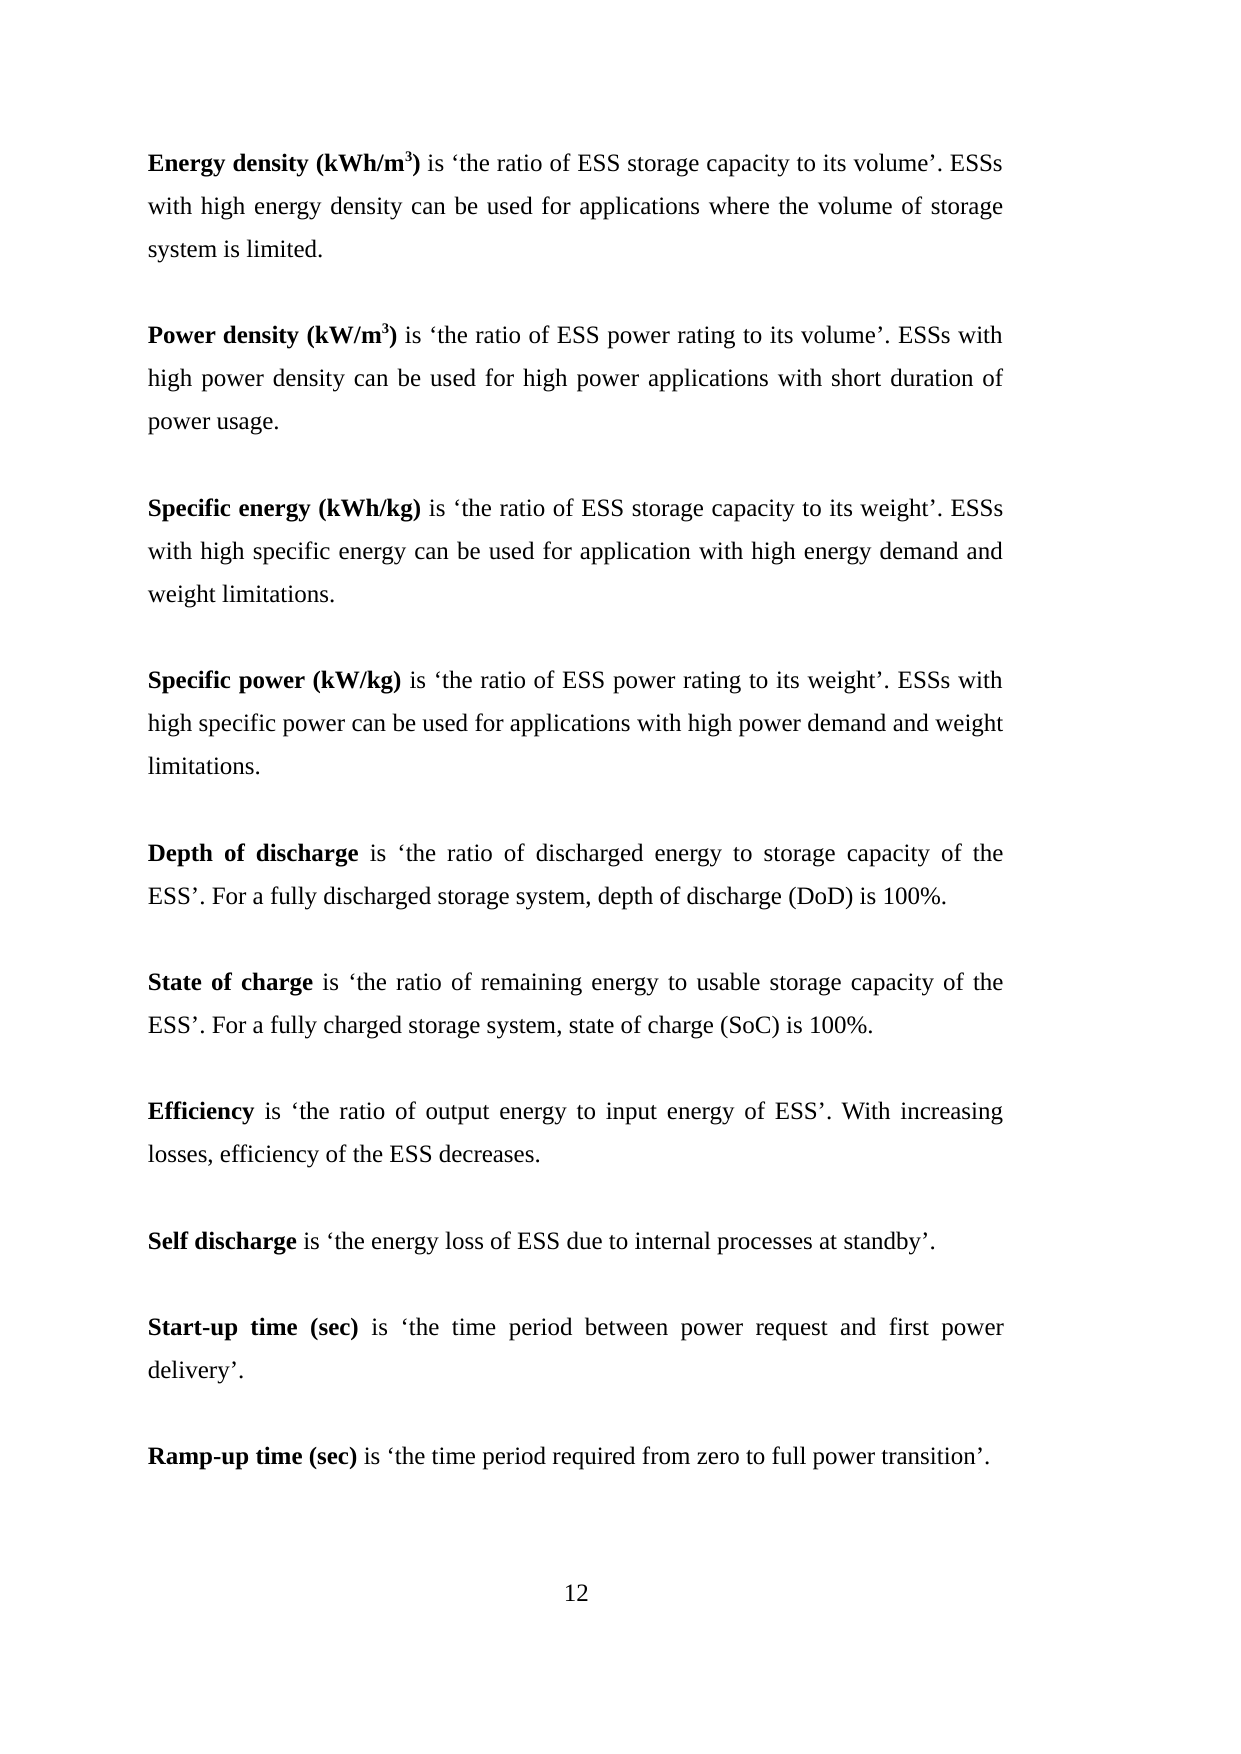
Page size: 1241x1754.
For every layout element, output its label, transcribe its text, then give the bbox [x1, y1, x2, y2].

text Ramp-up time (sec) is ‘the time period required from zero to full power transition’. [148, 1441, 1004, 1470]
text Specific power (kW/kg) is ‘the ratio of ESS power rating to its weight’. ESSs with high specific power can be used for applications with high power demand and weight limitations. [148, 665, 1004, 780]
text Energy density (kWh/m3) is ‘the ratio of ESS storage capacity to its volume’. ESSs with high energy density can be used for applications where the volume of storage system is limited. [148, 148, 1004, 263]
text Power density (kW/m3) is ‘the ratio of ESS power rating to its volume’. ESSs with high power density can be used for high power applications with short duration of power usage. [148, 320, 1004, 435]
text Depth of discharge is ‘the ratio of discharged energy to storage capacity of the ESS’. For a fully discharged storage system, depth of discharge (DoD) is 100%. [148, 838, 1004, 909]
text Self discharge is ‘the energy loss of ESS due to internal processes at standby’. [148, 1226, 1004, 1254]
text Efficiency is ‘the ratio of output energy to input energy of ESS’. With increasing losses, efficiency of the ESS decreases. [148, 1096, 1004, 1168]
text Specific energy (kWh/kg) is ‘the ratio of ESS storage capacity to its weight’. ESSs with high specific energy can be used for application with high energy demand and weight limitations. [148, 493, 1004, 608]
text Start-up time (sec) is ‘the time period between power request and first power delivery’. [148, 1312, 1004, 1384]
text State of charge is ‘the ratio of remaining energy to usable storage capacity of the ESS’. For a fully charged storage system, state of charge (SoC) is 100%. [148, 967, 1004, 1039]
